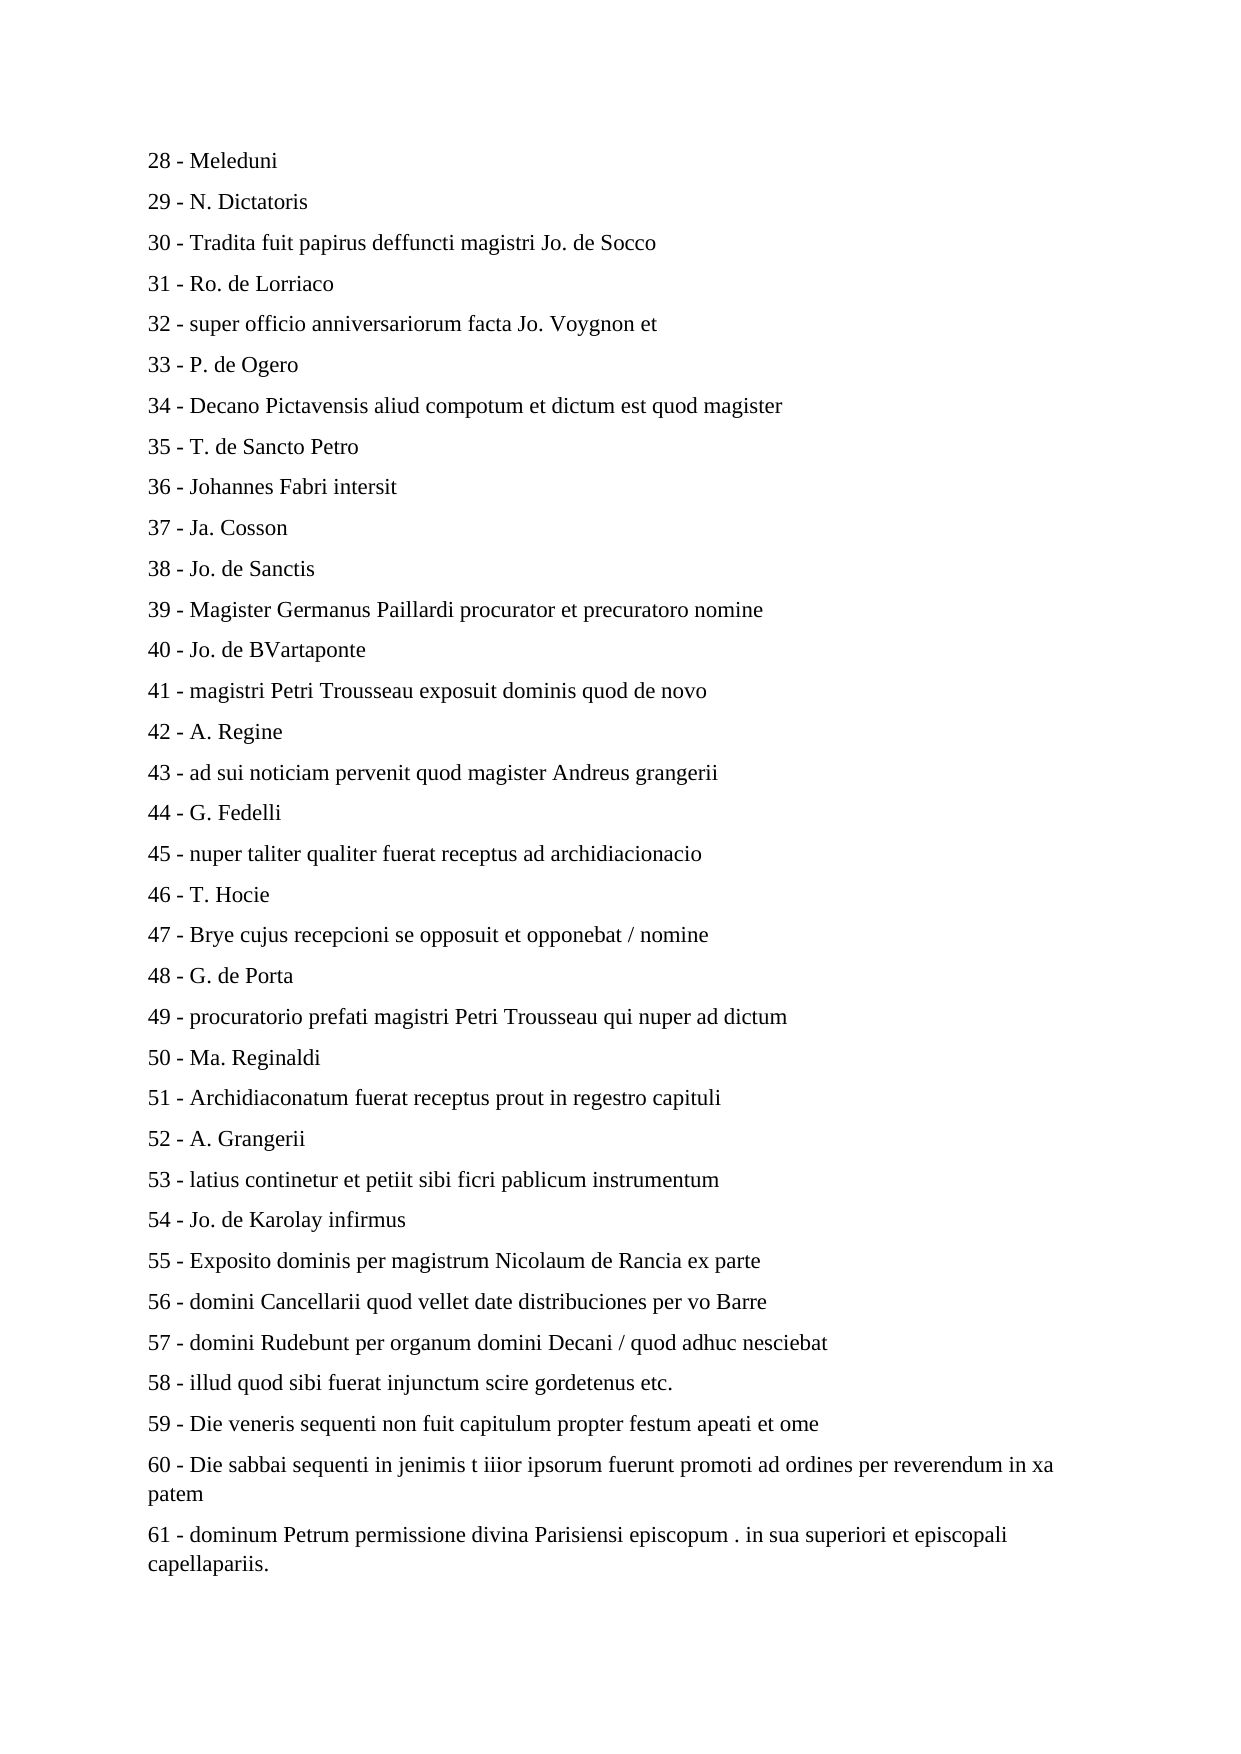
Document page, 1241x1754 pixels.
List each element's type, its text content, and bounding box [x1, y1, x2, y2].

text 38 - Jo. de Sanctis [148, 555, 1093, 581]
text 48 - G. de Porta [148, 962, 1093, 988]
text 41 - magistri Petri Trousseau exposuit dominis quod de novo [148, 677, 1093, 703]
text 45 - nuper taliter qualiter fuerat receptus ad archidiacionacio [148, 840, 1093, 866]
text 28 - Meleduni [148, 148, 1093, 174]
text 30 - Tradita fuit papirus deffuncti magistri Jo. de Socco [148, 229, 1093, 255]
text 35 - T. de Sancto Petro [148, 433, 1093, 459]
text 56 - domini Cancellarii quod vellet date distribuciones per vo Barre [148, 1288, 1093, 1314]
text 44 - G. Fedelli [148, 799, 1093, 826]
text 33 - P. de Ogero [148, 351, 1093, 378]
text 29 - N. Dictatoris [148, 188, 1093, 215]
text 32 - super officio anniversariorum facta Jo. Voygnon et [148, 311, 1093, 337]
text 42 - A. Regine [148, 718, 1093, 744]
text 58 - illud quod sibi fuerat injunctum scire gordetenus etc. [148, 1369, 1093, 1396]
text 43 - ad sui noticiam pervenit quod magister Andreus grangerii [148, 758, 1093, 785]
text 52 - A. Grangerii [148, 1125, 1093, 1151]
text 36 - Johannes Fabri intersit [148, 473, 1093, 500]
text 51 - Archidiaconatum fuerat receptus prout in regestro capituli [148, 1084, 1093, 1111]
text 39 - Magister Germanus Paillardi procurator et precuratoro nomine [148, 596, 1093, 622]
text 40 - Jo. de BVartaponte [148, 636, 1093, 663]
text 57 - domini Rudebunt per organum domini Decani / quod adhuc nesciebat [148, 1329, 1093, 1355]
text 49 - procuratorio prefati magistri Petri Trousseau qui nuper ad dictum [148, 1003, 1093, 1029]
text 37 - Ja. Cosson [148, 514, 1093, 541]
text 46 - T. Hocie [148, 881, 1093, 907]
text 47 - Brye cujus recepcioni se opposuit et opponebat / nomine [148, 921, 1093, 948]
text 60 - Die sabbai sequenti in jenimis t iiior ipsorum fuerunt promoti ad ordines per reverendum in xa patem [148, 1451, 1093, 1506]
text 55 - Exposito dominis per magistrum Nicolaum de Rancia ex parte [148, 1247, 1093, 1274]
text 50 - Ma. Reginaldi [148, 1044, 1093, 1070]
text 34 - Decano Pictavensis aliud compotum et dictum est quod magister [148, 392, 1093, 418]
text 31 - Ro. de Lorriaco [148, 270, 1093, 296]
text 54 - Jo. de Karolay infirmus [148, 1207, 1093, 1233]
text 61 - dominum Petrum permissione divina Parisiensi episcopum . in sua superiori et episcopali capellapariis. [148, 1521, 1093, 1576]
text 59 - Die veneris sequenti non fuit capitulum propter festum apeati et ome [148, 1410, 1093, 1437]
text 53 - latius continetur et petiit sibi ficri pablicum instrumentum [148, 1166, 1093, 1192]
